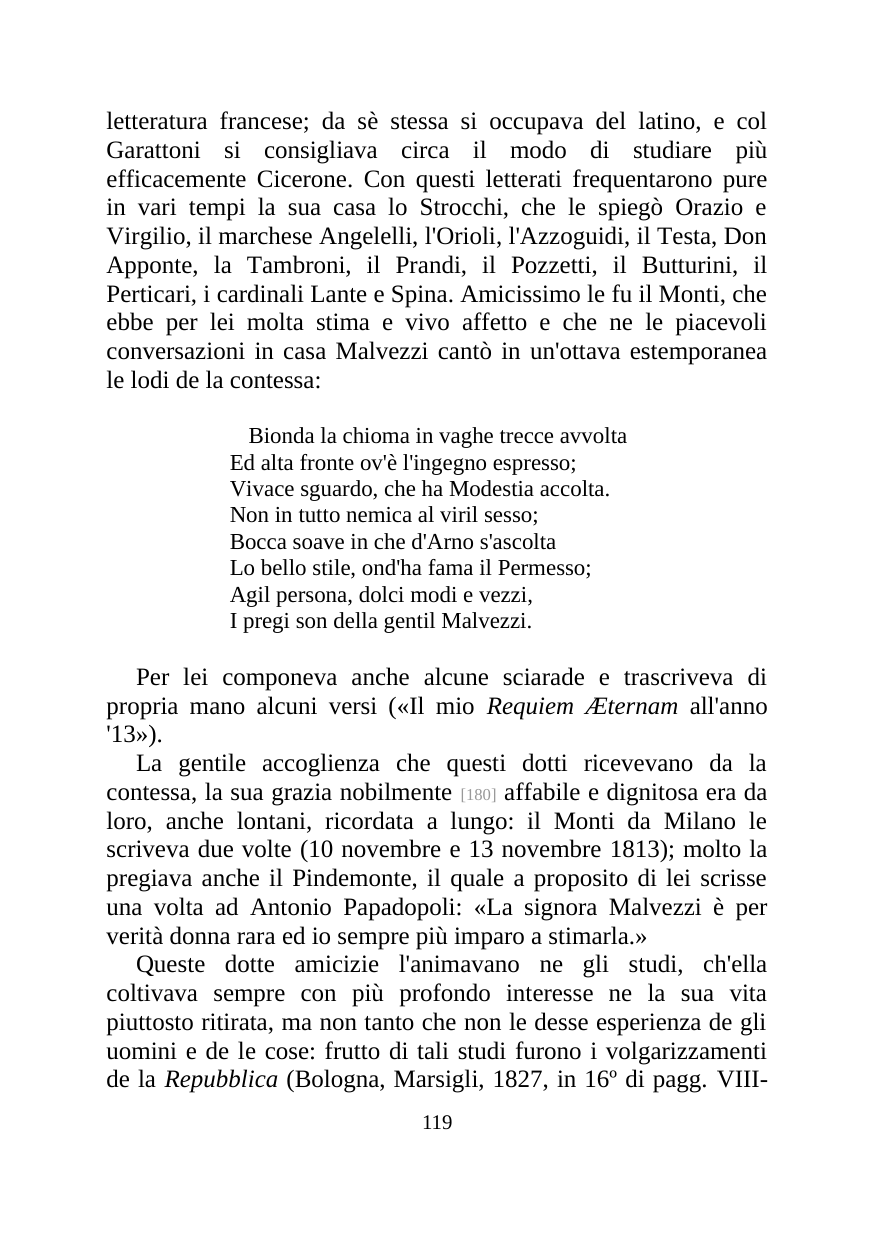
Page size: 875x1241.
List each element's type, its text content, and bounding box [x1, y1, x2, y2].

text Bocca soave in che d'Arno s'ascolta [200, 528, 768, 554]
text letteratura francese; da sè stessa si occupava del latino, e col Garattoni si consigliava circa il modo di studiare più efficacemente Cicerone. Con questi letterati frequentarono pure in vari tempi la sua casa lo Strocchi, che le spiegò Orazio e Virgilio, il marchese Angelelli, l'Orioli, l'Azzoguidi, il Testa, Don Apponte, la Tambroni, il Prandi, il Pozzetti, il Butturini, il Perticari, i cardinali Lante e Spina. Amicissimo le fu il Monti, che ebbe per lei molta stima e vivo affetto e che ne le piacevoli conversazioni in casa Malvezzi cantò in un'ottava estemporanea le lodi de la contessa: [106, 106, 768, 394]
text Per lei componeva anche alcune sciarade e trascriveva di propria mano alcuni versi («Il mio Requiem Æternam all'anno '13»). [106, 662, 768, 748]
text Agil persona, dolci modi e vezzi, [200, 581, 768, 607]
text Bionda la chioma in vaghe trecce avvolta [219, 422, 768, 449]
text I pregi son della gentil Malvezzi. [200, 607, 768, 633]
text Lo bello stile, ond'ha fama il Permesso; [200, 554, 768, 581]
text Ed alta fronte ov'è l'ingegno espresso; [200, 449, 768, 475]
text Vivace sguardo, che ha Modestia accolta. [200, 475, 768, 502]
text Queste dotte amicizie l'animavano ne gli studi, ch'ella coltivava sempre con più profondo interesse ne la sua vita piuttosto ritirata, ma non tanto che non le desse esperienza de gli uomini e de le cose: frutto di tali studi furono i volgarizzamenti de la Repubblica (Bologna, Marsigli, 1827, in 16º di pagg. VIII- [106, 949, 768, 1093]
text La gentile accoglienza che questi dotti ricevevano da la contessa, la sua grazia nobilmente [180] affabile e dignitosa era da loro, anche lontani, ricordata a lungo: il Monti da Milano le scriveva due volte (10 novembre e 13 novembre 1813); molto la pregiava anche il Pindemonte, il quale a proposito di lei scrisse una volta ad Antonio Papadopoli: «La signora Malvezzi è per verità donna rara ed io sempre più imparo a stimarla.» [106, 748, 768, 949]
text Non in tutto nemica al viril sesso; [200, 502, 768, 528]
